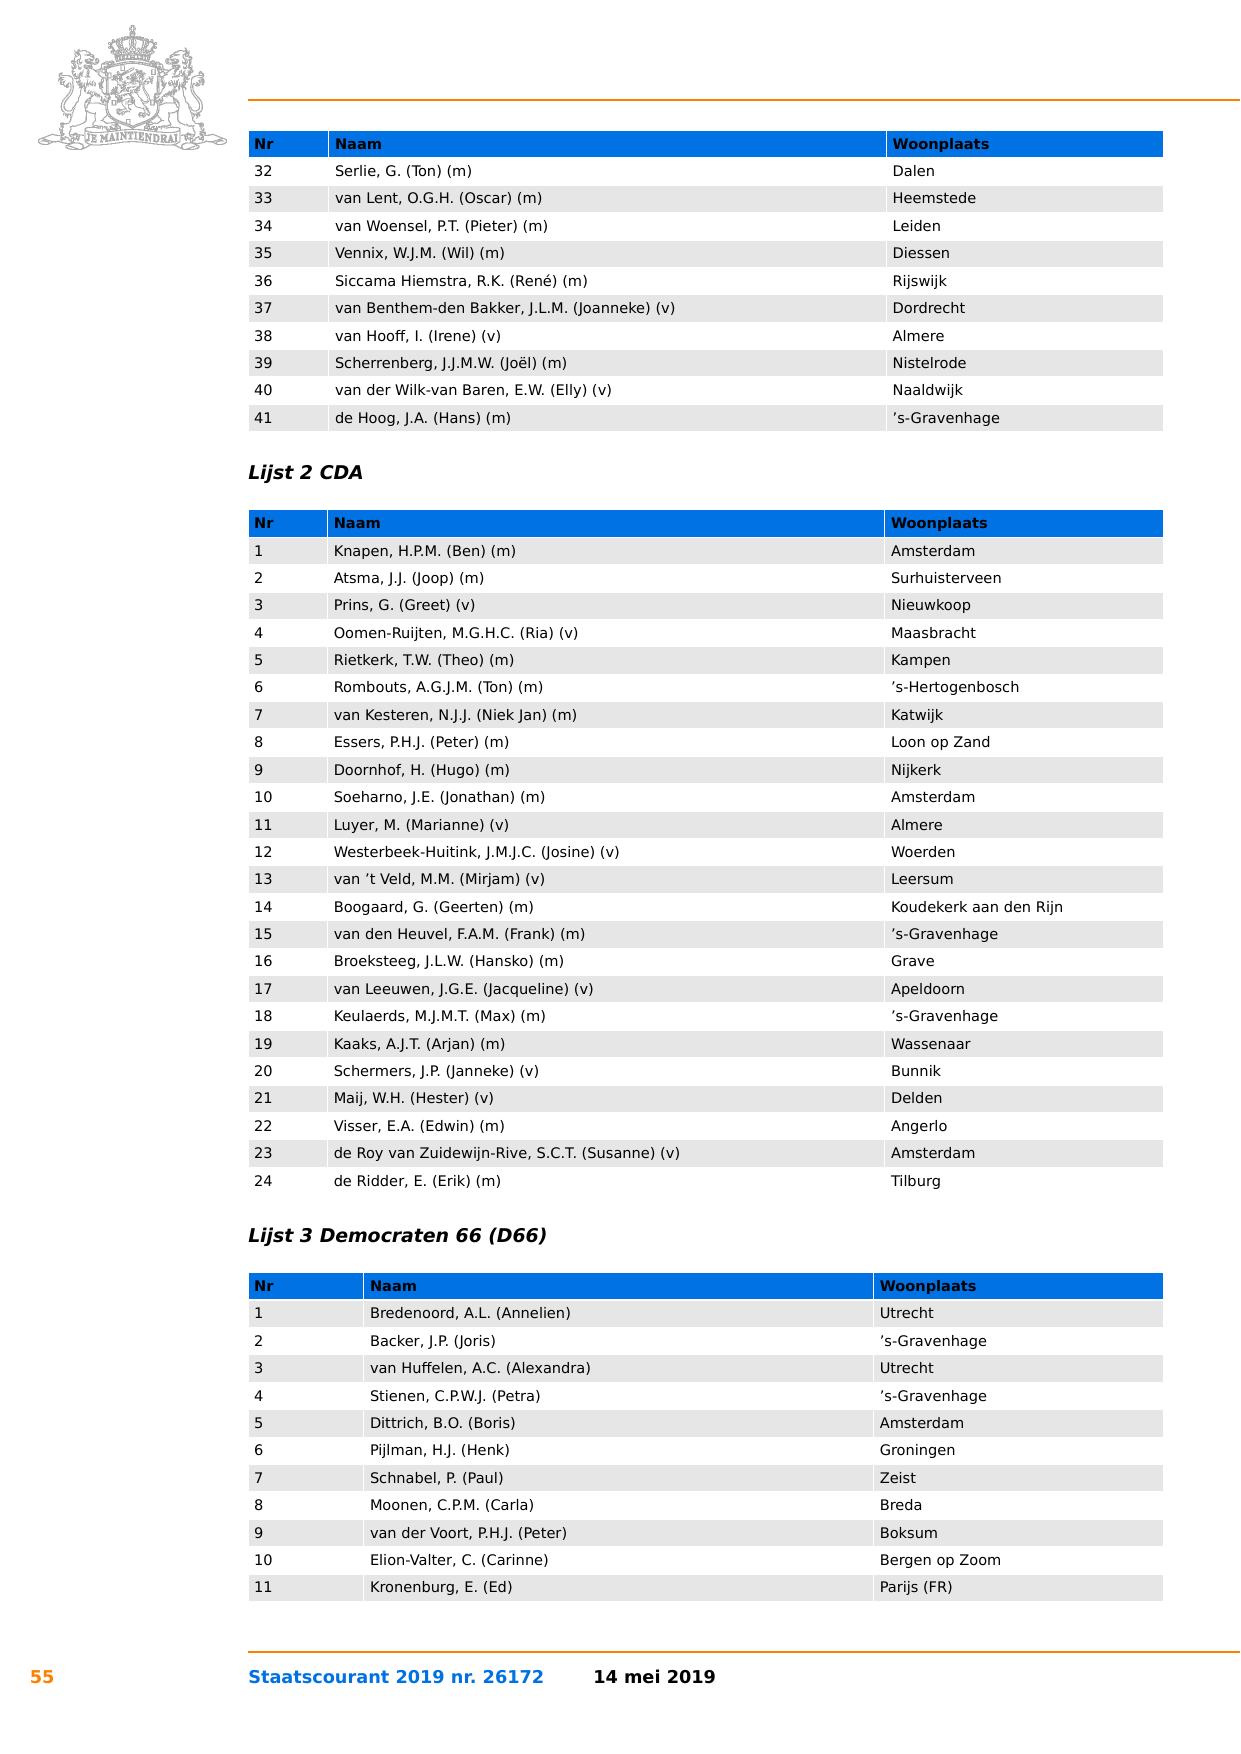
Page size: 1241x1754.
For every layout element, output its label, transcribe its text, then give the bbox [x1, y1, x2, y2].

table_cell Atsma, J.J. (Joop) (m) [328, 565, 884, 591]
table_cell 24 [249, 1168, 327, 1194]
table_cell Almere [887, 323, 1163, 349]
table_cell Loon op Zand [885, 730, 1163, 756]
table_cell 9 [249, 757, 327, 783]
table_cell 20 [249, 1058, 327, 1084]
table_cell Vennix, W.J.M. (Wil) (m) [329, 241, 886, 267]
table_header Nr [249, 510, 327, 537]
table_cell Luyer, M. (Marianne) (v) [328, 812, 884, 838]
table_cell Surhuisterveen [885, 565, 1163, 591]
table_cell Amsterdam [885, 1140, 1163, 1167]
table_cell Nistelrode [887, 350, 1163, 376]
table_cell 39 [249, 350, 328, 376]
table_cell Apeldoorn [885, 976, 1163, 1002]
table_header Woonplaats [885, 510, 1163, 537]
table_cell Kaaks, A.J.T. (Arjan) (m) [328, 1031, 884, 1057]
table_cell Visser, E.A. (Edwin) (m) [328, 1113, 884, 1139]
table_cell ’s-Gravenhage [874, 1383, 1163, 1409]
table_cell van Hooff, I. (Irene) (v) [329, 323, 886, 349]
table_cell de Roy van Zuidewijn-Rive, S.C.T. (Susanne) (v) [328, 1140, 884, 1167]
table_cell 1 [249, 1301, 363, 1327]
table_cell Knapen, H.P.M. (Ben) (m) [328, 538, 884, 564]
table_cell Breda [874, 1493, 1163, 1519]
table_cell Maij, W.H. (Hester) (v) [328, 1086, 884, 1112]
table_cell 11 [249, 812, 327, 838]
table_cell 40 [249, 378, 328, 404]
table_cell Angerlo [885, 1113, 1163, 1139]
table_cell de Hoog, J.A. (Hans) (m) [329, 405, 886, 431]
table_cell 8 [249, 730, 327, 756]
table_cell Heemstede [887, 186, 1163, 212]
table_cell Pijlman, H.J. (Henk) [364, 1438, 873, 1464]
table_cell Dalen [887, 158, 1163, 185]
table_cell Bunnik [885, 1058, 1163, 1084]
table_cell 9 [249, 1520, 363, 1546]
table_cell Bredenoord, A.L. (Annelien) [364, 1301, 873, 1327]
table_cell 21 [249, 1086, 327, 1112]
table_cell Almere [885, 812, 1163, 838]
table_cell 38 [249, 323, 328, 349]
table_cell Kronenburg, E. (Ed) [364, 1575, 873, 1601]
table_cell van ’t Veld, M.M. (Mirjam) (v) [328, 866, 884, 893]
table_cell Naaldwijk [887, 378, 1163, 404]
table_cell ’s-Gravenhage [885, 921, 1163, 948]
table_cell 33 [249, 186, 328, 212]
table_header Woonplaats [874, 1273, 1163, 1299]
table_cell Grave [885, 949, 1163, 975]
table_cell van der Wilk-van Baren, E.W. (Elly) (v) [329, 378, 886, 404]
table_cell Serlie, G. (Ton) (m) [329, 158, 886, 185]
table_cell van Huffelen, A.C. (Alexandra) [364, 1355, 873, 1382]
table_cell Bergen op Zoom [874, 1547, 1163, 1573]
table_cell Dittrich, B.O. (Boris) [364, 1410, 873, 1437]
table_cell ’s-Hertogenbosch [885, 675, 1163, 701]
table_cell Elion-Valter, C. (Carinne) [364, 1547, 873, 1573]
table_cell 10 [249, 784, 327, 811]
table_cell Siccama Hiemstra, R.K. (René) (m) [329, 268, 886, 294]
table_cell 8 [249, 1493, 363, 1519]
table_cell 3 [249, 593, 327, 619]
table_header Naam [364, 1273, 873, 1299]
table_cell Diessen [887, 241, 1163, 267]
table_cell Leersum [885, 866, 1163, 893]
table_cell 22 [249, 1113, 327, 1139]
table_cell 4 [249, 620, 327, 646]
table_cell van Benthem-den Bakker, J.L.M. (Joanneke) (v) [329, 295, 886, 322]
table_cell van Kesteren, N.J.J. (Niek Jan) (m) [328, 702, 884, 728]
table_header Nr [249, 1273, 363, 1299]
table_cell Keulaerds, M.J.M.T. (Max) (m) [328, 1004, 884, 1030]
table_cell ’s-Gravenhage [874, 1328, 1163, 1354]
table_cell Oomen-Ruijten, M.G.H.C. (Ria) (v) [328, 620, 884, 646]
table_cell 13 [249, 866, 327, 893]
table_cell 3 [249, 1355, 363, 1382]
table_cell 41 [249, 405, 328, 431]
table_cell Amsterdam [885, 784, 1163, 811]
table_cell 2 [249, 565, 327, 591]
table_cell Koudekerk aan den Rijn [885, 894, 1163, 920]
table_cell van den Heuvel, F.A.M. (Frank) (m) [328, 921, 884, 948]
table_cell 2 [249, 1328, 363, 1354]
table_cell 5 [249, 647, 327, 674]
table_cell van Leeuwen, J.G.E. (Jacqueline) (v) [328, 976, 884, 1002]
table_cell Westerbeek-Huitink, J.M.J.C. (Josine) (v) [328, 839, 884, 865]
table_cell 35 [249, 241, 328, 267]
table_cell Broeksteeg, J.L.W. (Hansko) (m) [328, 949, 884, 975]
table_cell ’s-Gravenhage [885, 1004, 1163, 1030]
table_cell Zeist [874, 1465, 1163, 1491]
table_cell Schnabel, P. (Paul) [364, 1465, 873, 1491]
table_cell Boksum [874, 1520, 1163, 1546]
table_cell 17 [249, 976, 327, 1002]
subtitle Lijst 3 Democraten 66 (D66) [248, 1225, 1163, 1247]
table_header Woonplaats [887, 131, 1163, 157]
table_cell 23 [249, 1140, 327, 1167]
table_cell Moonen, C.P.M. (Carla) [364, 1493, 873, 1519]
table_cell Groningen [874, 1438, 1163, 1464]
table_cell ’s-Gravenhage [887, 405, 1163, 431]
table_cell Leiden [887, 213, 1163, 239]
table_cell Utrecht [874, 1355, 1163, 1382]
table_cell 7 [249, 1465, 363, 1491]
table_cell Woerden [885, 839, 1163, 865]
table_cell Doornhof, H. (Hugo) (m) [328, 757, 884, 783]
table_cell de Ridder, E. (Erik) (m) [328, 1168, 884, 1194]
table_cell Utrecht [874, 1301, 1163, 1327]
table_cell 32 [249, 158, 328, 185]
table_cell Amsterdam [885, 538, 1163, 564]
table_cell Rijswijk [887, 268, 1163, 294]
table_cell Rietkerk, T.W. (Theo) (m) [328, 647, 884, 674]
table_cell Wassenaar [885, 1031, 1163, 1057]
table_cell 6 [249, 675, 327, 701]
table_cell 7 [249, 702, 327, 728]
table_header Naam [328, 510, 884, 537]
table_cell Katwijk [885, 702, 1163, 728]
table_cell Rombouts, A.G.J.M. (Ton) (m) [328, 675, 884, 701]
table_cell 16 [249, 949, 327, 975]
table_cell Nijkerk [885, 757, 1163, 783]
table_cell 36 [249, 268, 328, 294]
table_cell 18 [249, 1004, 327, 1030]
table_header Nr [249, 131, 328, 157]
subtitle Lijst 2 CDA [248, 462, 1163, 484]
table_cell 15 [249, 921, 327, 948]
table_cell Soeharno, J.E. (Jonathan) (m) [328, 784, 884, 811]
table_cell Boogaard, G. (Geerten) (m) [328, 894, 884, 920]
table_cell Dordrecht [887, 295, 1163, 322]
table_cell 34 [249, 213, 328, 239]
table_cell Parijs (FR) [874, 1575, 1163, 1601]
table_cell Amsterdam [874, 1410, 1163, 1437]
table_cell 37 [249, 295, 328, 322]
table_cell Maasbracht [885, 620, 1163, 646]
table_cell Essers, P.H.J. (Peter) (m) [328, 730, 884, 756]
table_cell 14 [249, 894, 327, 920]
table_cell van Lent, O.G.H. (Oscar) (m) [329, 186, 886, 212]
table_cell 4 [249, 1383, 363, 1409]
table_cell Schermers, J.P. (Janneke) (v) [328, 1058, 884, 1084]
table_cell Stienen, C.P.W.J. (Petra) [364, 1383, 873, 1409]
table_cell 1 [249, 538, 327, 564]
table_cell 11 [249, 1575, 363, 1601]
table_cell Prins, G. (Greet) (v) [328, 593, 884, 619]
table_cell Nieuwkoop [885, 593, 1163, 619]
table_cell van Woensel, P.T. (Pieter) (m) [329, 213, 886, 239]
table_cell 10 [249, 1547, 363, 1573]
table_cell van der Voort, P.H.J. (Peter) [364, 1520, 873, 1546]
table_cell 5 [249, 1410, 363, 1437]
table_cell Scherrenberg, J.J.M.W. (Joël) (m) [329, 350, 886, 376]
table_cell Kampen [885, 647, 1163, 674]
table_cell 19 [249, 1031, 327, 1057]
table_cell Backer, J.P. (Joris) [364, 1328, 873, 1354]
table_cell Delden [885, 1086, 1163, 1112]
table_cell Tilburg [885, 1168, 1163, 1194]
table_header Naam [329, 131, 886, 157]
table_cell 6 [249, 1438, 363, 1464]
picture [38, 25, 227, 150]
table_cell 12 [249, 839, 327, 865]
